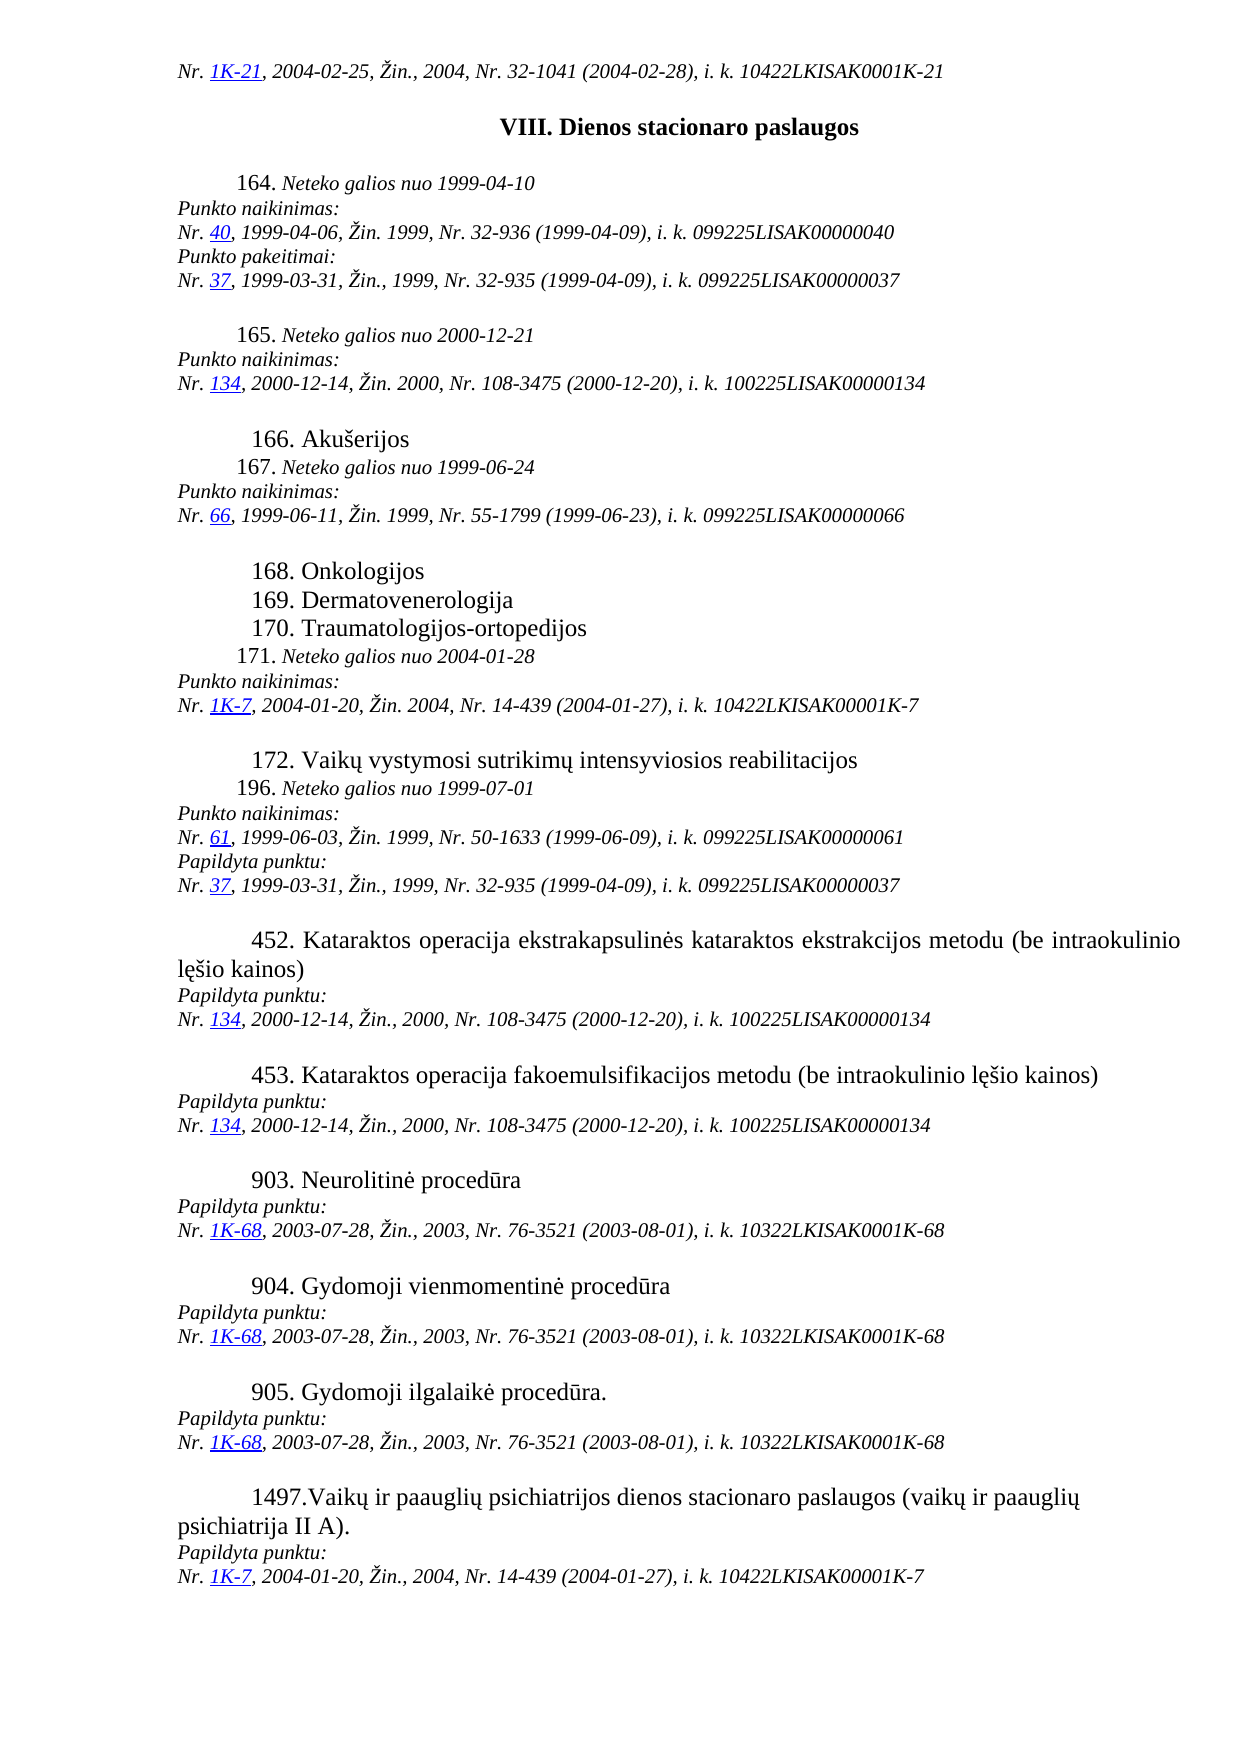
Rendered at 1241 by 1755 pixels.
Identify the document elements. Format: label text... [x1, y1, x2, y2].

text 171. Neteko galios nuo 2004-01-28 [177, 642, 1181, 668]
text 166. Akušerijos [177, 424, 1181, 453]
text Nr. 134, 2000-12-14, Žin. 2000, Nr. 108-3475 (2000-12-20), i. k. 100225LISAK00000134 [177, 371, 1181, 395]
text Papildyta punktu: [177, 1089, 1181, 1113]
text 1497.Vaikų ir paauglių psichiatrijos dienos stacionaro paslaugos (vaikų ir paauglių psichiatrija II A). [177, 1482, 1181, 1540]
text 905. Gydomoji ilgalaikė procedūra. [177, 1377, 1181, 1406]
text Punkto naikinimas: [177, 347, 1181, 371]
text 170. Traumatologijos-ortopedijos [177, 613, 1181, 642]
text Nr. 40, 1999-04-06, Žin. 1999, Nr. 32-936 (1999-04-09), i. k. 099225LISAK00000040 [177, 220, 1181, 244]
text Nr. 61, 1999-06-03, Žin. 1999, Nr. 50-1633 (1999-06-09), i. k. 099225LISAK00000061 [177, 824, 1181, 849]
text 904. Gydomoji vienmomentinė procedūra [177, 1271, 1181, 1300]
text 168. Onkologijos [177, 556, 1181, 585]
text 165. Neteko galios nuo 2000-12-21 [177, 321, 1181, 347]
text Nr. 1K-21, 2004-02-25, Žin., 2004, Nr. 32-1041 (2004-02-28), i. k. 10422LKISAK0001K-21 [177, 59, 1181, 83]
text 452. Kataraktos operacija ekstrakapsulinės kataraktos ekstrakcijos metodu (be intraokulinio lęšio kainos) [177, 926, 1181, 983]
text 172. Vaikų vystymosi sutrikimų intensyviosios reabilitacijos [177, 745, 1181, 774]
text Nr. 134, 2000-12-14, Žin., 2000, Nr. 108-3475 (2000-12-20), i. k. 100225LISAK00000134 [177, 1113, 1181, 1137]
text Papildyta punktu: [177, 1300, 1181, 1324]
text Papildyta punktu: [177, 1406, 1181, 1429]
text 903. Neurolitinė procedūra [177, 1166, 1181, 1194]
text Punkto pakeitimai: [177, 244, 1181, 268]
text Nr. 1K-7, 2004-01-20, Žin. 2004, Nr. 14-439 (2004-01-27), i. k. 10422LKISAK00001K-7 [177, 693, 1181, 717]
text Nr. 66, 1999-06-11, Žin. 1999, Nr. 55-1799 (1999-06-23), i. k. 099225LISAK00000066 [177, 503, 1181, 527]
text 453. Kataraktos operacija fakoemulsifikacijos metodu (be intraokulinio lęšio kainos) [177, 1060, 1181, 1089]
text Nr. 37, 1999-03-31, Žin., 1999, Nr. 32-935 (1999-04-09), i. k. 099225LISAK00000037 [177, 268, 1181, 292]
text Nr. 1K-7, 2004-01-20, Žin., 2004, Nr. 14-439 (2004-01-27), i. k. 10422LKISAK00001K-7 [177, 1564, 1181, 1588]
text VIII. Dienos stacionaro paslaugos [177, 112, 1181, 141]
text Punkto naikinimas: [177, 801, 1181, 824]
text Punkto naikinimas: [177, 196, 1181, 220]
text Papildyta punktu: [177, 983, 1181, 1007]
text 164. Neteko galios nuo 1999-04-10 [177, 169, 1181, 196]
text Nr. 1K-68, 2003-07-28, Žin., 2003, Nr. 76-3521 (2003-08-01), i. k. 10322LKISAK0001K-68 [177, 1324, 1181, 1348]
text Papildyta punktu: [177, 849, 1181, 873]
text Punkto naikinimas: [177, 668, 1181, 693]
text Papildyta punktu: [177, 1540, 1181, 1564]
text Nr. 134, 2000-12-14, Žin., 2000, Nr. 108-3475 (2000-12-20), i. k. 100225LISAK00000134 [177, 1007, 1181, 1031]
text 169. Dermatovenerologija [177, 585, 1181, 613]
text Nr. 1K-68, 2003-07-28, Žin., 2003, Nr. 76-3521 (2003-08-01), i. k. 10322LKISAK0001K-68 [177, 1429, 1181, 1454]
text 167. Neteko galios nuo 1999-06-24 [177, 453, 1181, 479]
text 196. Neteko galios nuo 1999-07-01 [177, 774, 1181, 801]
text Punkto naikinimas: [177, 479, 1181, 503]
text Nr. 1K-68, 2003-07-28, Žin., 2003, Nr. 76-3521 (2003-08-01), i. k. 10322LKISAK0001K-68 [177, 1218, 1181, 1242]
text Nr. 37, 1999-03-31, Žin., 1999, Nr. 32-935 (1999-04-09), i. k. 099225LISAK00000037 [177, 873, 1181, 897]
text Papildyta punktu: [177, 1194, 1181, 1218]
